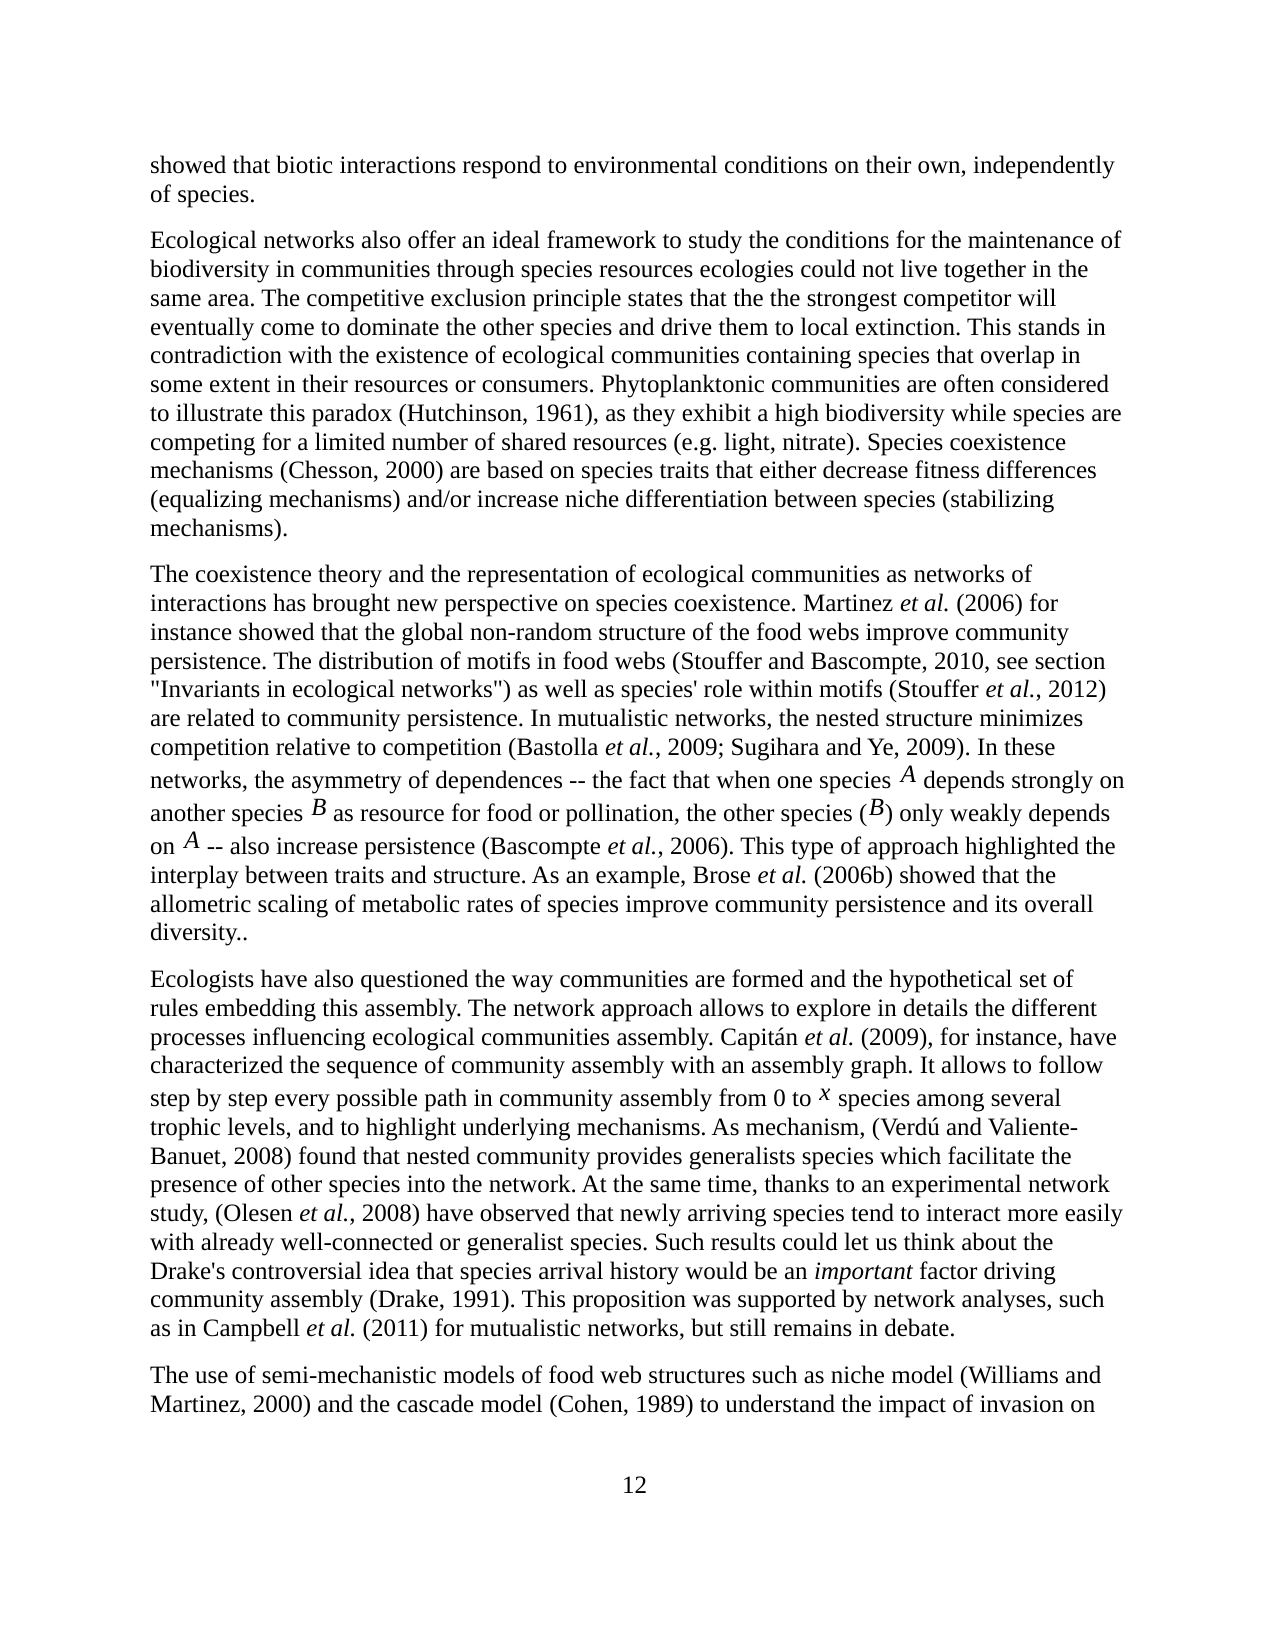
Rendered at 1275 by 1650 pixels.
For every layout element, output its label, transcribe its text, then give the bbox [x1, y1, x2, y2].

text Ecological networks also offer an ideal framework to study the conditions for the maintenance of biodiversity in communities through species resources ecologies could not live together in the same area. The competitive exclusion principle states that the the strongest competitor will eventually come to dominate the other species and drive them to local extinction. This stands in contradiction with the existence of ecological communities containing species that overlap in some extent in their resources or consumers. Phytoplanktonic communities are often considered to illustrate this paradox (Hutchinson, 1961), as they exhibit a high biodiversity while species are competing for a limited number of shared resources (e.g. light, nitrate). Species coexistence mechanisms (Chesson, 2000) are based on species traits that either decrease fitness differences (equalizing mechanisms) and/or increase niche differentiation between species (stabilizing mechanisms). [150, 225, 1125, 542]
text Ecologists have also questioned the way communities are formed and the hypothetical set of rules embedding this assembly. The network approach allows to explore in details the different processes influencing ecological communities assembly. Capitán et al. (2009), for instance, have characterized the sequence of community assembly with an assembly graph. It allows to follow step by step every possible path in community assembly from 0 to species among several trophic levels, and to highlight underlying mechanisms. As mechanism, (Verdú and Valiente‐Banuet, 2008) found that nested community provides generalists species which facilitate the presence of other species into the network. At the same time, thanks to an experimental network study, (Olesen et al., 2008) have observed that newly arriving species tend to interact more easily with already well-connected or generalist species. Such results could let us think about the Drake's controversial idea that species arrival history would be an important factor driving community assembly (Drake, 1991). This proposition was supported by network analyses, such as in Campbell et al. (2011) for mutualistic networks, but still remains in debate. [150, 964, 1125, 1342]
text The coexistence theory and the representation of ecological communities as networks of interactions has brought new perspective on species coexistence. Martinez et al. (2006) for instance showed that the global non-random structure of the food webs improve community persistence. The distribution of motifs in food webs (Stouffer and Bascompte, 2010, see section "Invariants in ecological networks") as well as species' role within motifs (Stouffer et al., 2012) are related to community persistence. In mutualistic networks, the nested structure minimizes competition relative to competition (Bastolla et al., 2009; Sugihara and Ye, 2009). In these networks, the asymmetry of dependences -- the fact that when one species depends strongly on another species as resource for food or pollination, the other species () only weakly depends on -- also increase persistence (Bascompte et al., 2006). This type of approach highlighted the interplay between traits and structure. As an example, Brose et al. (2006b) showed that the allometric scaling of metabolic rates of species improve community persistence and its overall diversity.. [150, 559, 1125, 946]
text The use of semi-mechanistic models of food web structures such as niche model (Williams and Martinez, 2000) and the cascade model (Cohen, 1989) to understand the impact of invasion on [150, 1360, 1125, 1417]
text showed that biotic interactions respond to environmental conditions on their own, independently of species. [150, 150, 1125, 207]
